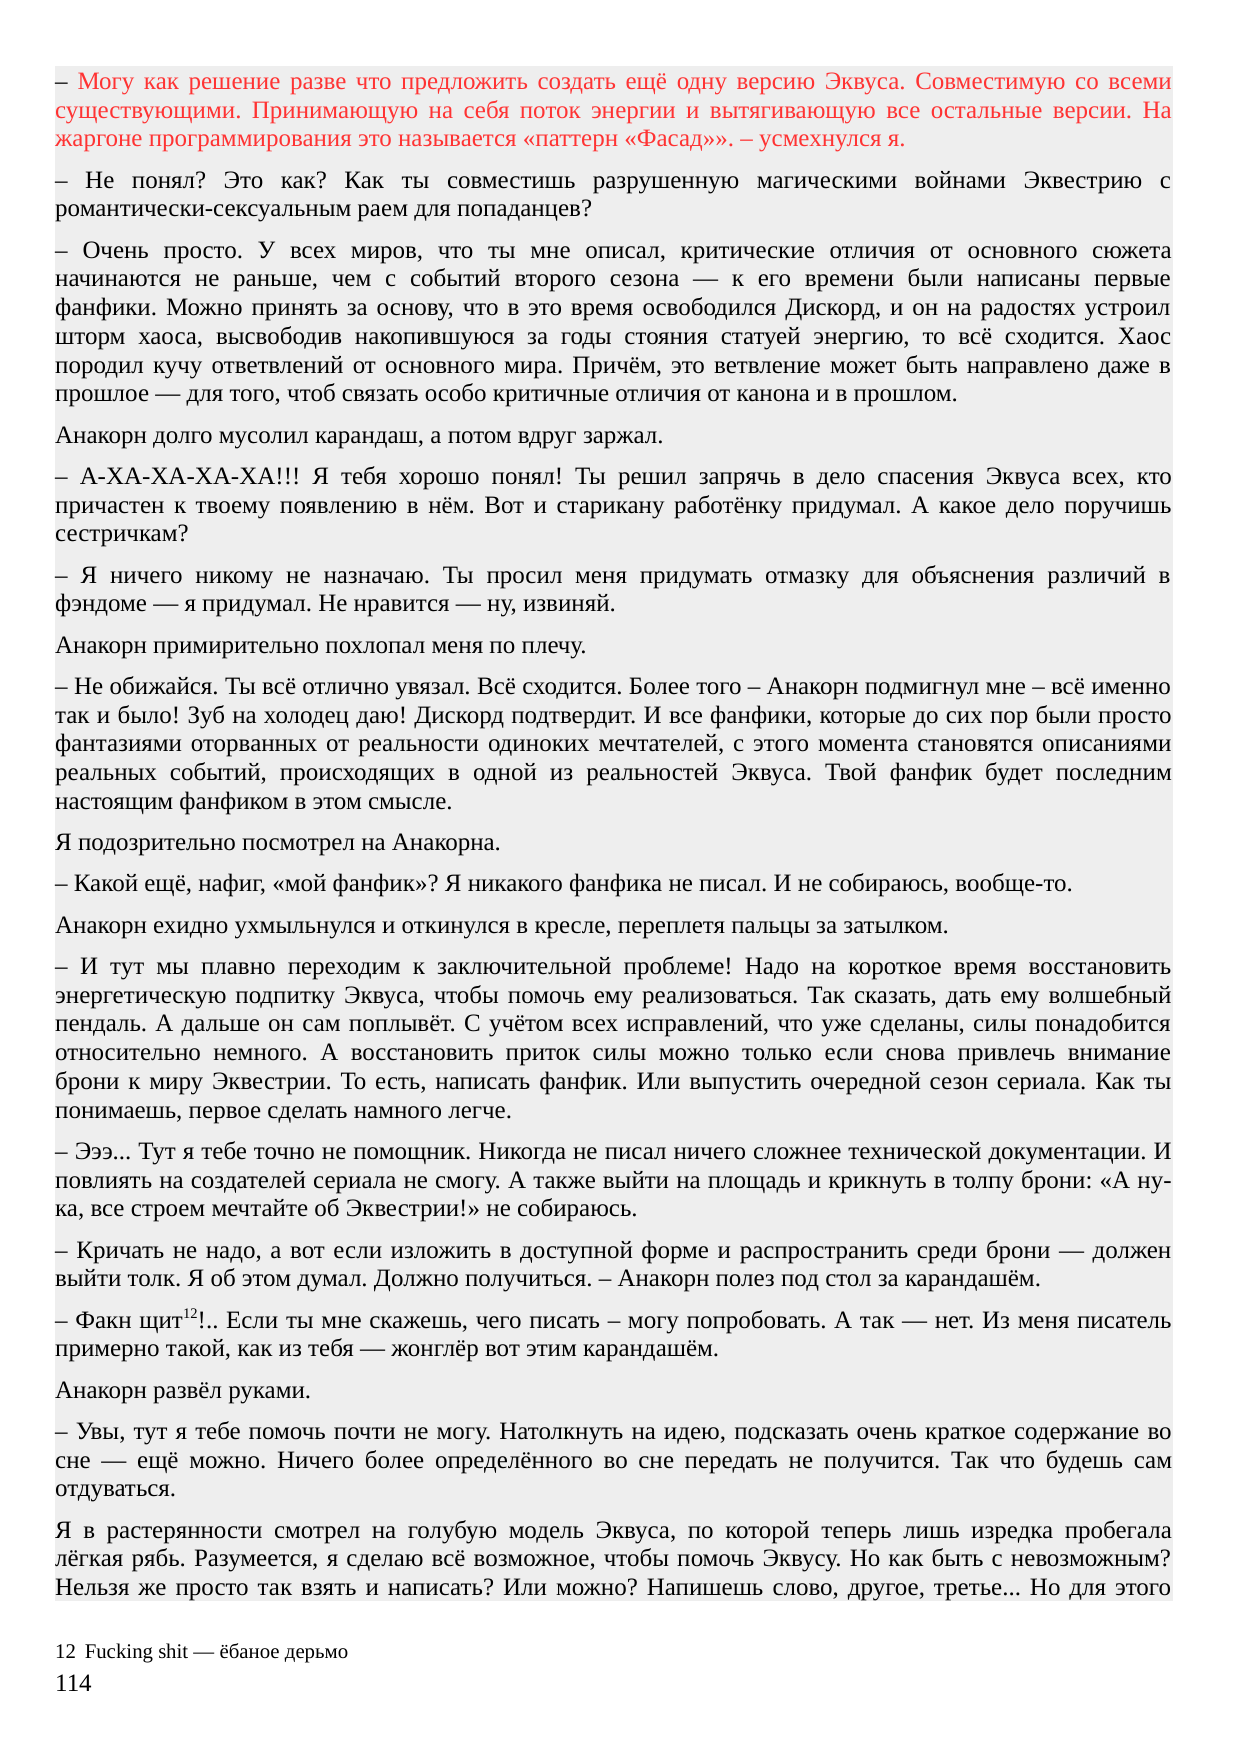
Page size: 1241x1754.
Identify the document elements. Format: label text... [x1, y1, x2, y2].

text – Эээ... Тут я тебе точно не помощник. Никогда не писал ничего сложнее технической документации. И повлиять на создателей сериала не смогу. А также выйти на площадь и крикнуть в толпу брони: «А ну-ка, все строем мечтайте об Эквестрии!» не собираюсь. [55, 1136, 1173, 1222]
text Я подозрительно посмотрел на Анакорна. [55, 827, 1173, 856]
text Анакорн долго мусолил карандаш, а потом вдруг заржал. [55, 420, 1173, 448]
text – Не понял? Это как? Как ты совместишь разрушенную магическими войнами Эквестрию с романтически-сексуальным раем для попаданцев? [55, 165, 1173, 222]
text Fucking shit — ёбаное дерьмо [55, 1639, 1173, 1663]
text – Кричать не надо, а вот если изложить в доступной форме и распространить среди брони — должен выйти толк. Я об этом думал. Должно получиться. – Анакорн полез под стол за карандашём. [55, 1235, 1173, 1292]
text – Не обижайся. Ты всё отлично увязал. Всё сходится. Более того – Анакорн подмигнул мне – всё именно так и было! Зуб на холодец даю! Дискорд подтвердит. И все фанфики, которые до сих пор были просто фантазиями оторванных от реальности одиноких мечтателей, с этого момента становятся описаниями реальных событий, происходящих в одной из реальностей Эквуса. Твой фанфик будет последним настоящим фанфиком в этом смысле. [55, 671, 1173, 815]
text Анакорн развёл руками. [55, 1375, 1173, 1403]
text – Очень просто. У всех миров, что ты мне описал, критические отличия от основного сюжета начинаются не раньше, чем с событий второго сезона — к его времени были написаны первые фанфики. Можно принять за основу, что в это время освободился Дискорд, и он на радостях устроил шторм хаоса, высвободив накопившуюся за годы стояния статуей энергию, то всё сходится. Хаос породил кучу ответвлений от основного мира. Причём, это ветвление может быть направлено даже в прошлое — для того, чтоб связать особо критичные отличия от канона и в прошлом. [55, 235, 1173, 407]
text – Какой ещё, нафиг, «мой фанфик»? Я никакого фанфика не писал. И не собираюсь, вообще-то. [55, 868, 1173, 897]
text Анакорн примирительно похлопал меня по плечу. [55, 630, 1173, 658]
text Анакорн ехидно ухмыльнулся и откинулся в кресле, переплетя пальцы за затылком. [55, 910, 1173, 938]
text – Могу как решение разве что предложить создать ещё одну версию Эквуса. Совместимую со всеми существующими. Принимающую на себя поток энергии и вытягивающую все остальные версии. На жаргоне программирования это называется «паттерн «Фасад»». – усмехнулся я. [55, 66, 1173, 152]
text – А-ХА-ХА-ХА-ХА!!! Я тебя хорошо понял! Ты решил запрячь в дело спасения Эквуса всех, кто причастен к твоему появлению в нём. Вот и старикану работёнку придумал. А какое дело поручишь сестричкам? [55, 461, 1173, 547]
text – И тут мы плавно переходим к заключительной проблеме! Надо на короткое время восстановить энергетическую подпитку Эквуса, чтобы помочь ему реализоваться. Так сказать, дать ему волшебный пендаль. А дальше он сам поплывёт. С учётом всех исправлений, что уже сделаны, силы понадобится относительно немного. А восстановить приток силы можно только если снова привлечь внимание брони к миру Эквестрии. То есть, написать фанфик. Или выпустить очередной сезон сериала. Как ты понимаешь, первое сделать намного легче. [55, 951, 1173, 1123]
text – Я ничего никому не назначаю. Ты просил меня придумать отмазку для объяснения различий в фэндоме — я придумал. Не нравится — ну, извиняй. [55, 560, 1173, 617]
text – Факн щит!.. Если ты мне скажешь, чего писать – могу попробовать. А так — нет. Из меня писатель примерно такой, как из тебя — жонглёр вот этим карандашём. [55, 1305, 1173, 1362]
text Я в растерянности смотрел на голубую модель Эквуса, по которой теперь лишь изредка пробегала лёгкая рябь. Разумеется, я сделаю всё возможное, чтобы помочь Эквусу. Но как быть с невозможным? Нельзя же просто так взять и написать? Или можно? Напишешь слово, другое, третье... Но для этого [55, 1515, 1173, 1601]
text – Увы, тут я тебе помочь почти не могу. Натолкнуть на идею, подсказать очень краткое содержание во сне — ещё можно. Ничего более определённого во сне передать не получится. Так что будешь сам отдуваться. [55, 1416, 1173, 1502]
